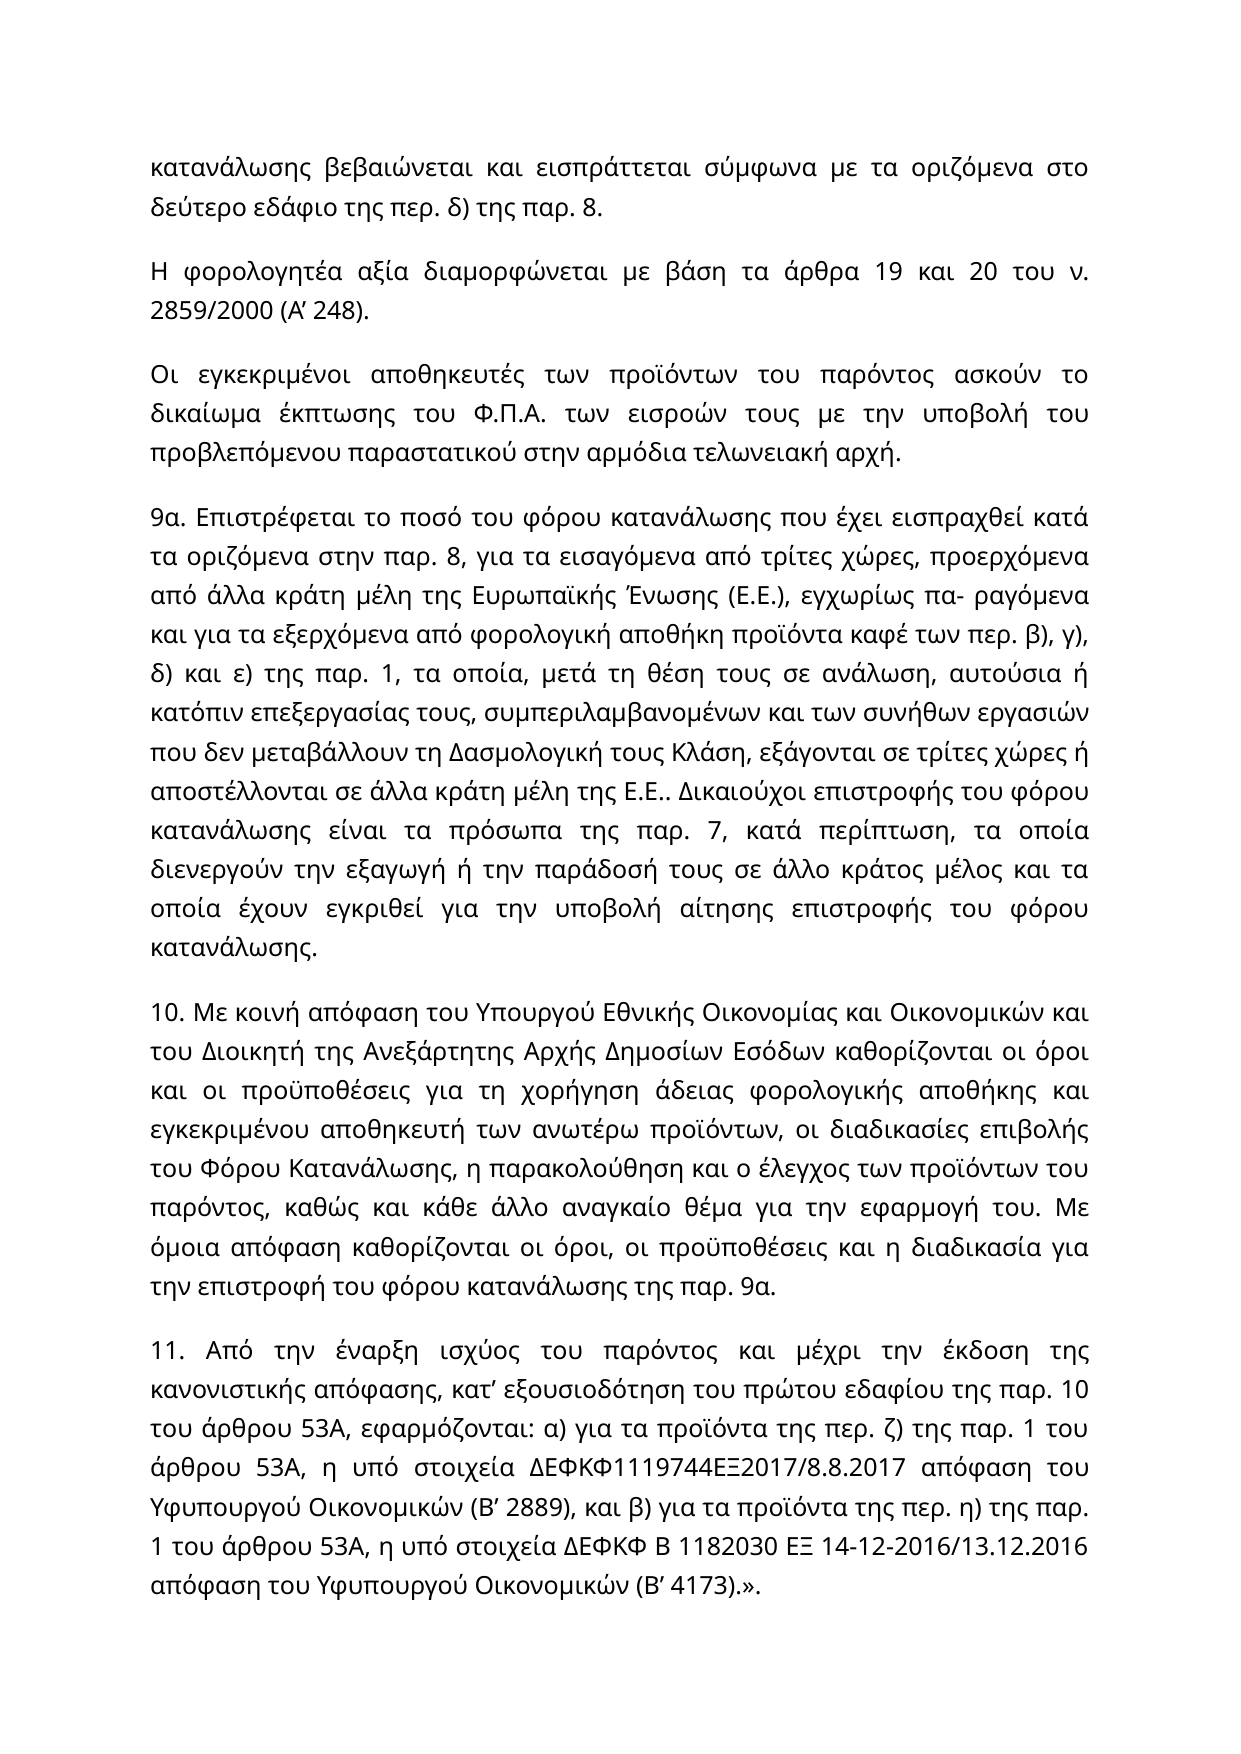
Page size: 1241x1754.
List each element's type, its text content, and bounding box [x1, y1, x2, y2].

text 10. Με κοινή απόφαση του Υπουργού Εθνικής Οικονομίας και Οικονομικών και του Διοικητή της Ανεξάρτητης Αρχής Δημοσίων Εσόδων καθορίζονται οι όροι και οι προϋποθέσεις για τη χορήγηση άδειας φορολογικής αποθήκης και εγκεκριμένου αποθηκευτή των ανωτέρω προϊόντων, οι διαδικασίες επιβολής του Φόρου Κατανάλωσης, η παρακολούθηση και ο έλεγχος των προϊόντων του παρόντος, καθώς και κάθε άλλο αναγκαίο θέμα για την εφαρμογή του. Με όμοια απόφαση καθορίζονται οι όροι, οι προϋποθέσεις και η διαδικασία για την επιστροφή του φόρου κατανάλωσης της παρ. 9α. [150, 994, 1090, 1302]
text 9α. Επιστρέφεται το ποσό του φόρου κατανάλωσης που έχει εισπραχθεί κατά τα οριζόμενα στην παρ. 8, για τα εισαγόμενα από τρίτες χώρες, προερχόμενα από άλλα κράτη μέλη της Ευρωπαϊκής Ένωσης (Ε.Ε.), εγχωρίως πα- ραγόμενα και για τα εξερχόμενα από φορολογική αποθήκη προϊόντα καφέ των περ. β), γ), δ) και ε) της παρ. 1, τα οποία, μετά τη θέση τους σε ανάλωση, αυτούσια ή κατόπιν επεξεργασίας τους, συμπεριλαμβανομένων και των συνήθων εργασιών που δεν μεταβάλλουν τη Δασμολογική τους Κλάση, εξάγονται σε τρίτες χώρες ή αποστέλλονται σε άλλα κράτη μέλη της Ε.Ε.. Δικαιούχοι επιστροφής του φόρου κατανάλωσης είναι τα πρόσωπα της παρ. 7, κατά περίπτωση, τα οποία διενεργούν την εξαγωγή ή την παράδοσή τους σε άλλο κράτος μέλος και τα οποία έχουν εγκριθεί για την υποβολή αίτησης επιστροφής του φόρου κατανάλωσης. [150, 499, 1090, 964]
text Οι εγκεκριμένοι αποθηκευτές των προϊόντων του παρόντος ασκούν το δικαίωμα έκπτωσης του Φ.Π.Α. των εισροών τους με την υποβολή του προβλεπόμενου παραστατικού στην αρμόδια τελωνειακή αρχή. [150, 357, 1090, 469]
text Η φορολογητέα αξία διαμορφώνεται με βάση τα άρθρα 19 και 20 του ν. 2859/2000 (Α’ 248). [150, 253, 1090, 327]
text κατανάλωσης βεβαιώνεται και εισπράττεται σύμφωνα με τα οριζόμενα στο δεύτερο εδάφιο της περ. δ) της παρ. 8. [150, 150, 1090, 223]
text 11. Από την έναρξη ισχύος του παρόντος και μέχρι την έκδοση της κανονιστικής απόφασης, κατ’ εξουσιοδότηση του πρώτου εδαφίου της παρ. 10 του άρθρου 53Α, εφαρμόζονται: α) για τα προϊόντα της περ. ζ) της παρ. 1 του άρθρου 53Α, η υπό στοιχεία ΔΕΦΚΦ1119744ΕΞ2017/8.8.2017 απόφαση του Υφυπουργού Οικονομικών (Β’ 2889), και β) για τα προϊόντα της περ. η) της παρ. 1 του άρθρου 53Α, η υπό στοιχεία ΔΕΦΚΦ Β 1182030 ΕΞ 14-12-2016/13.12.2016 απόφαση του Υφυπουργού Οικονομικών (Β’ 4173).». [150, 1332, 1090, 1602]
